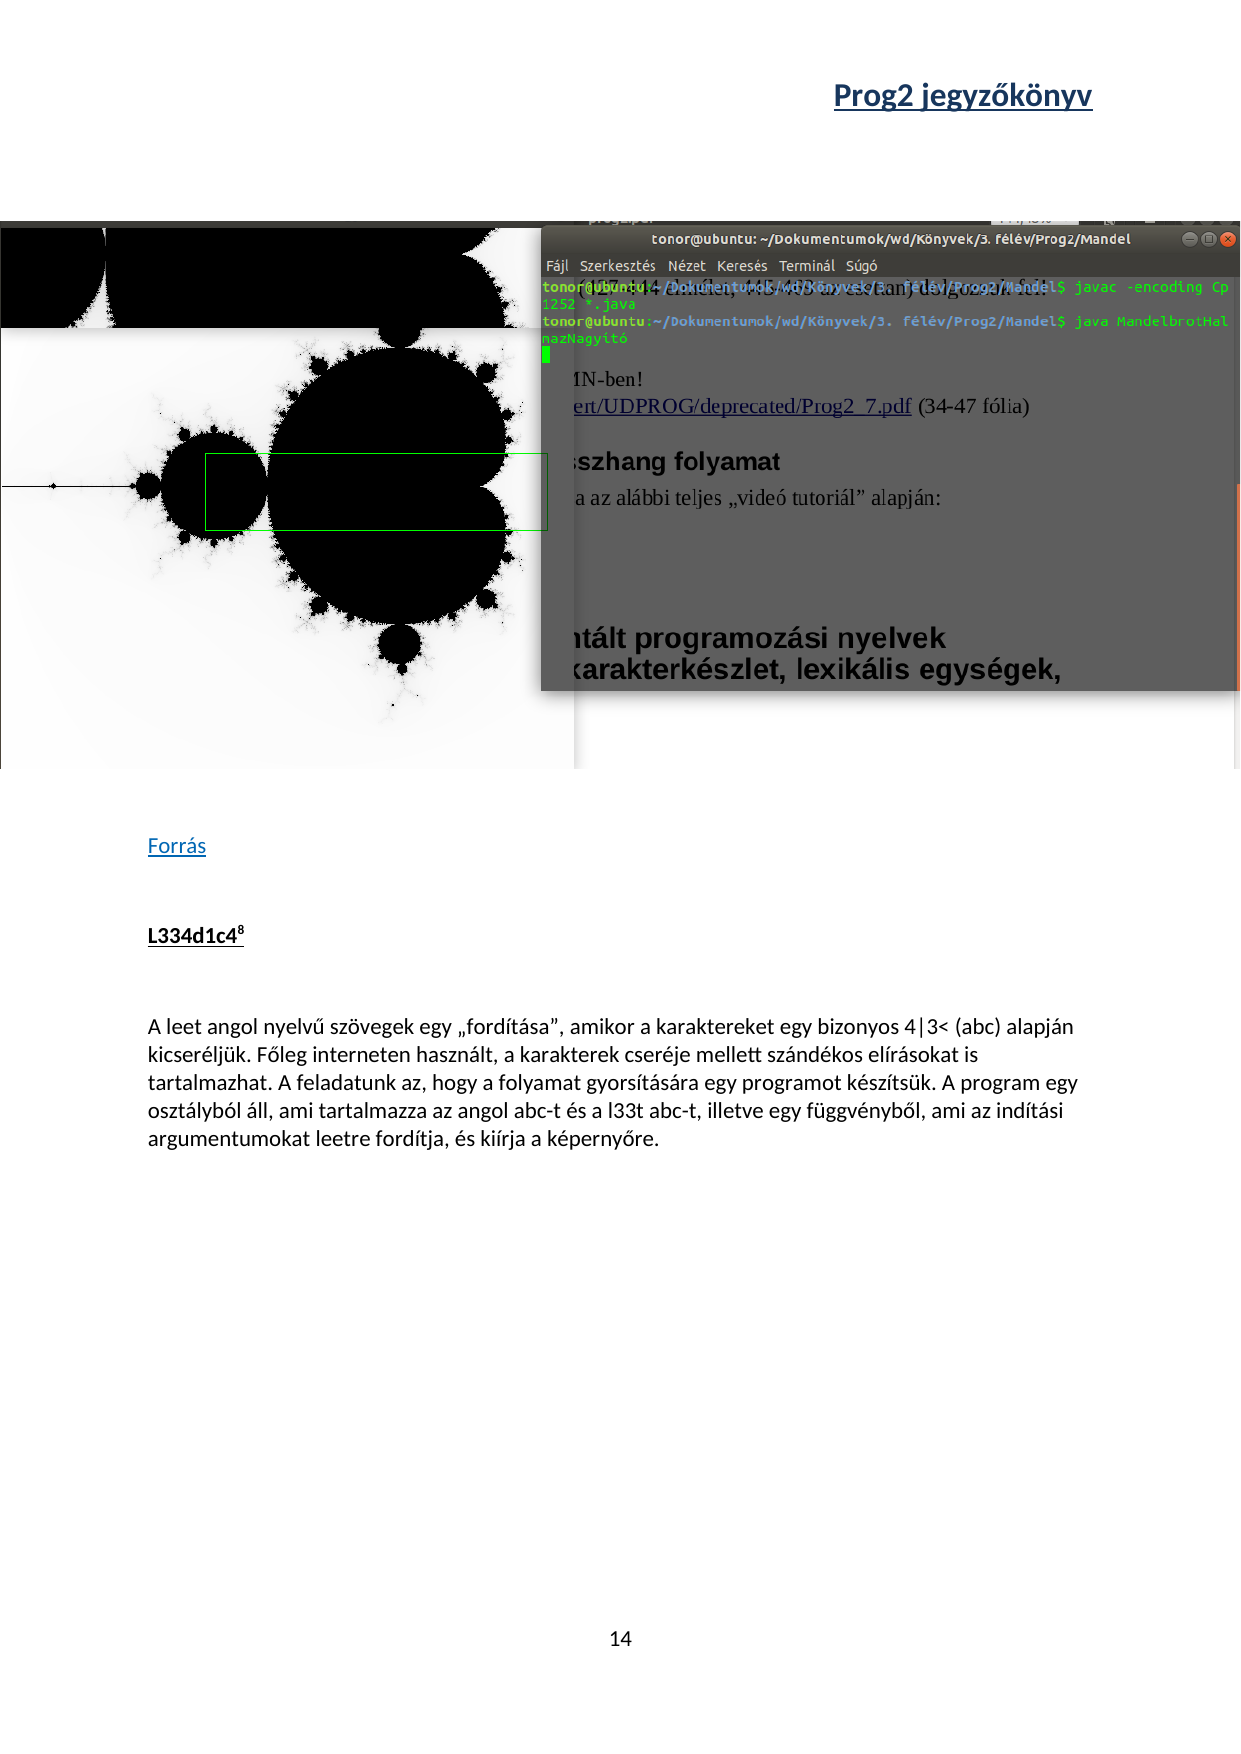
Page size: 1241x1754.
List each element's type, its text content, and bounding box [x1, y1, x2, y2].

text L334d1c48 [148, 922, 1093, 950]
text A leet angol nyelvű szövegek egy „fordítása”, amikor a karaktereket egy bizonyos 4|3< (abc) alapján kicseréljük. Főleg interneten használt, a karakterek cseréje mellett szándékos elírásokat is tartalmazhat. A feladatunk az, hogy a folyamat gyorsítására egy programot készítsük. A program egy osztályból áll, ami tartalmazza az angol abc-t és a l33t abc-t, illetve egy függvényből, ami az indítási argumentumokat leetre fordítja, és kiírja a képernyőre. [148, 1012, 1093, 1152]
text Forrás [148, 769, 1093, 859]
picture [0, 221, 1241, 769]
